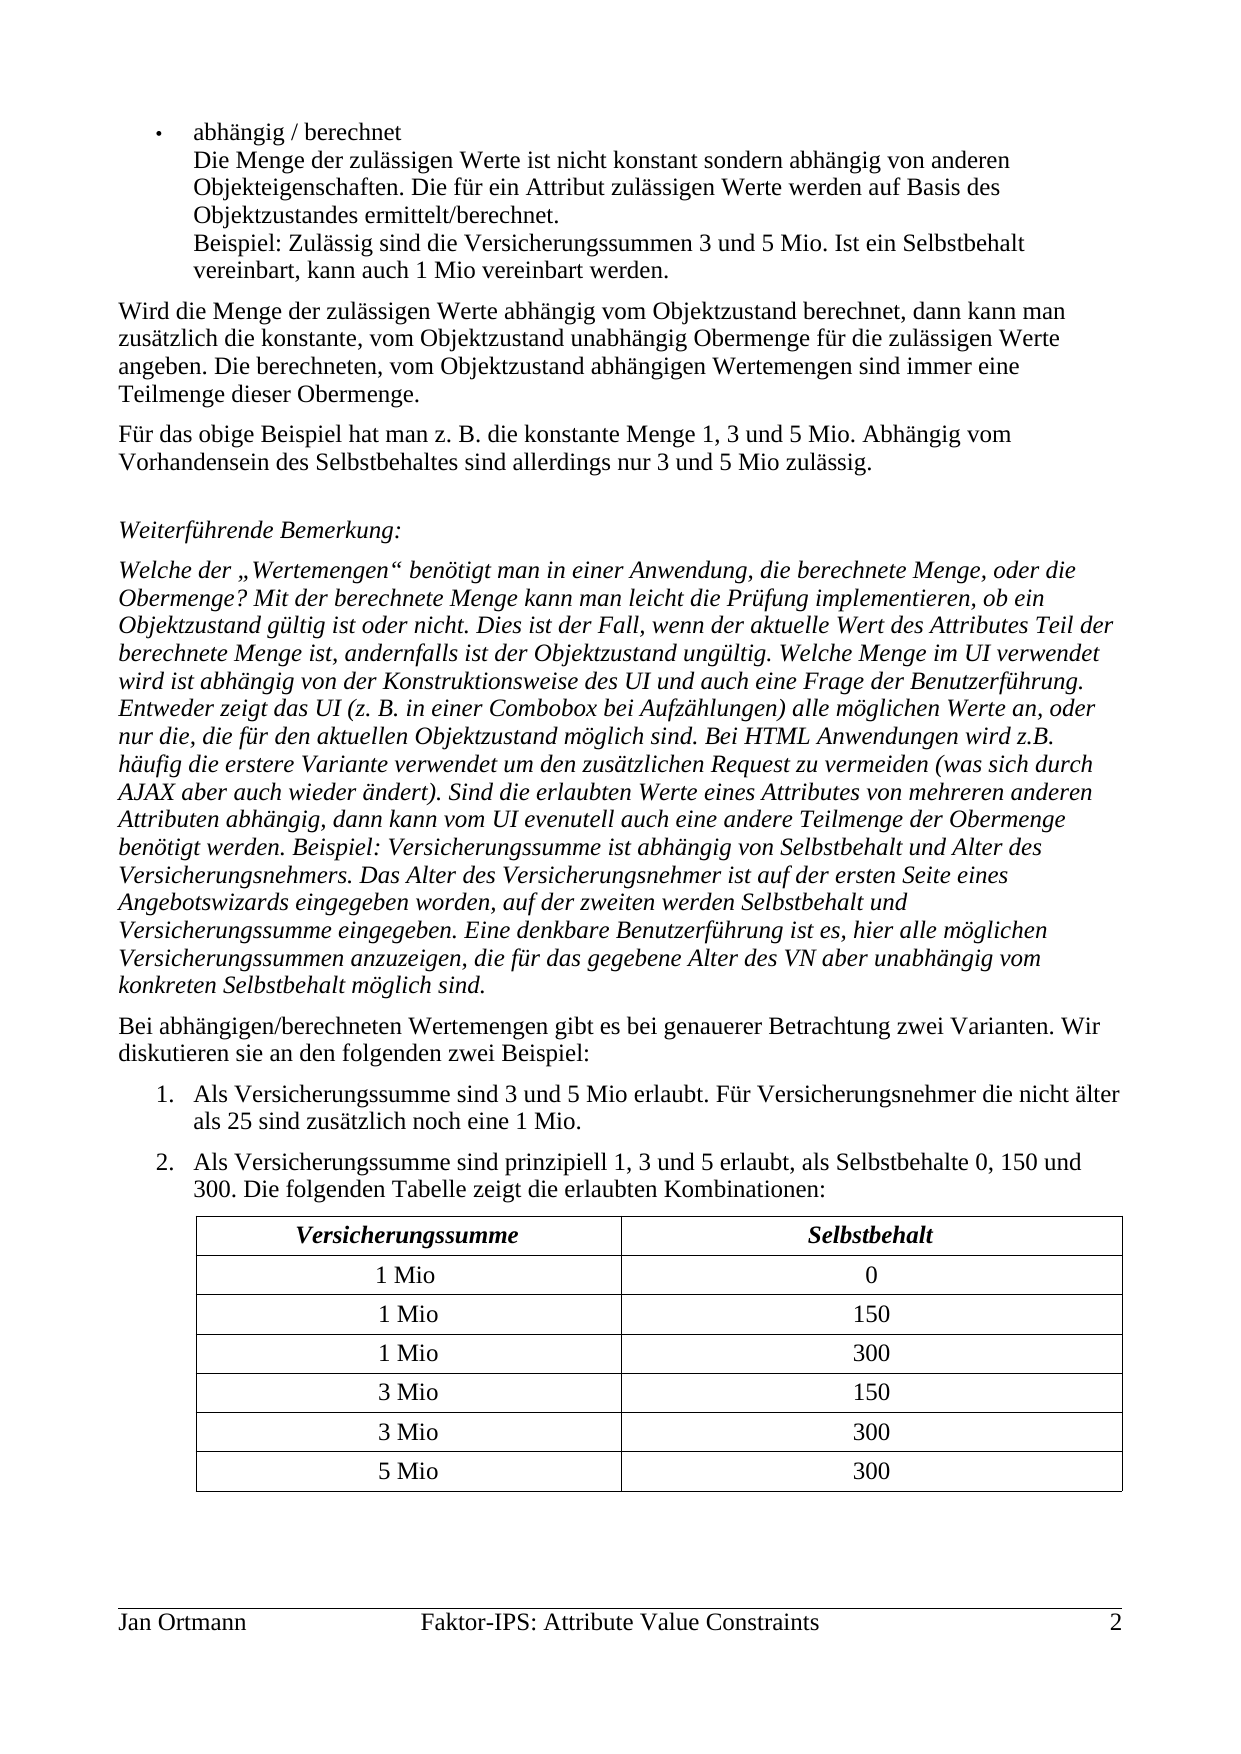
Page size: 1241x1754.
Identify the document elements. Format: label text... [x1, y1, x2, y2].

table_cell 1 Mio [197, 1295, 621, 1333]
table_cell 300 [622, 1452, 1122, 1491]
table_cell 300 [622, 1335, 1122, 1373]
table_cell 300 [622, 1413, 1122, 1451]
list abhängig / berechnet Die Menge der zulässigen Werte ist nicht konstant sondern abhängig von anderen Objekteigenschaften. Die für ein Attribut zulässigen Werte werden auf Basis des Objektzustandes ermittelt/berechnet. Beispiel: Zulässig sind die Versicherungssummen 3 und 5 Mio. Ist ein Selbstbehalt vereinbart, kann auch 1 Mio vereinbart werden. [156, 118, 1122, 284]
text Wird die Menge der zulässigen Werte abhängig vom Objektzustand berechnet, dann kann man zusätzlich die konstante, vom Objektzustand unabhängig Obermenge für die zulässigen Werte angeben. Die berechneten, vom Objektzustand abhängigen Wertemengen sind immer eine Teilmenge dieser Obermenge. [118, 297, 1122, 408]
list Als Versicherungssumme sind 3 und 5 Mio erlaubt. Für Versicherungsnehmer die nicht älter als 25 sind zusätzlich noch eine 1 Mio. [156, 1080, 1122, 1135]
table_cell 3 Mio [197, 1374, 621, 1412]
table_cell 5 Mio [197, 1452, 621, 1491]
list Als Versicherungssumme sind prinzipiell 1, 3 und 5 erlaubt, als Selbstbehalte 0, 150 und 300. Die folgenden Tabelle zeigt die erlaubten Kombinationen: [156, 1148, 1122, 1203]
table_cell 0 [622, 1256, 1122, 1294]
table_header Selbstbehalt [622, 1217, 1122, 1255]
table_header Versicherungssumme [197, 1217, 621, 1255]
table_cell 3 Mio [197, 1413, 621, 1451]
text Weiterführende Bemerkung: [118, 516, 1122, 543]
text Bei abhängigen/berechneten Wertemengen gibt es bei genauerer Betrachtung zwei Varianten. Wir diskutieren sie an den folgenden zwei Beispiel: [118, 1012, 1122, 1067]
text Welche der „Wertemengen“ benötigt man in einer Anwendung, die berechnete Menge, oder die Obermenge? Mit der berechnete Menge kann man leicht die Prüfung implementieren, ob ein Objektzustand gültig ist oder nicht. Dies ist der Fall, wenn der aktuelle Wert des Attributes Teil der berechnete Menge ist, andernfalls ist der Objektzustand ungültig. Welche Menge im UI verwendet wird ist abhängig von der Konstruktionsweise des UI und auch eine Frage der Benutzerführung. Entweder zeigt das UI (z. B. in einer Combobox bei Aufzählungen) alle möglichen Werte an, oder nur die, die für den aktuellen Objektzustand möglich sind. Bei HTML Anwendungen wird z.B. häufig die erstere Variante verwendet um den zusätzlichen Request zu vermeiden (was sich durch AJAX aber auch wieder ändert). Sind die erlaubten Werte eines Attributes von mehreren anderen Attributen abhängig, dann kann vom UI evenutell auch eine andere Teilmenge der Obermenge benötigt werden. Beispiel: Versicherungssumme ist abhängig von Selbstbehalt und Alter des Versicherungsnehmers. Das Alter des Versicherungsnehmer ist auf der ersten Seite eines Angebotswizards eingegeben worden, auf der zweiten werden Selbstbehalt und Versicherungssumme eingegeben. Eine denkbare Benutzerführung ist es, hier alle möglichen Versicherungssummen anzuzeigen, die für das gegebene Alter des VN aber unabhängig vom konkreten Selbstbehalt möglich sind. [118, 556, 1122, 999]
table_cell 1 Mio [197, 1335, 621, 1373]
table_cell 150 [622, 1295, 1122, 1333]
text Für das obige Beispiel hat man z. B. die konstante Menge 1, 3 und 5 Mio. Abhängig vom Vorhandensein des Selbstbehaltes sind allerdings nur 3 und 5 Mio zulässig. [118, 420, 1122, 503]
table_cell 1 Mio [197, 1256, 621, 1294]
table_cell 150 [622, 1374, 1122, 1412]
